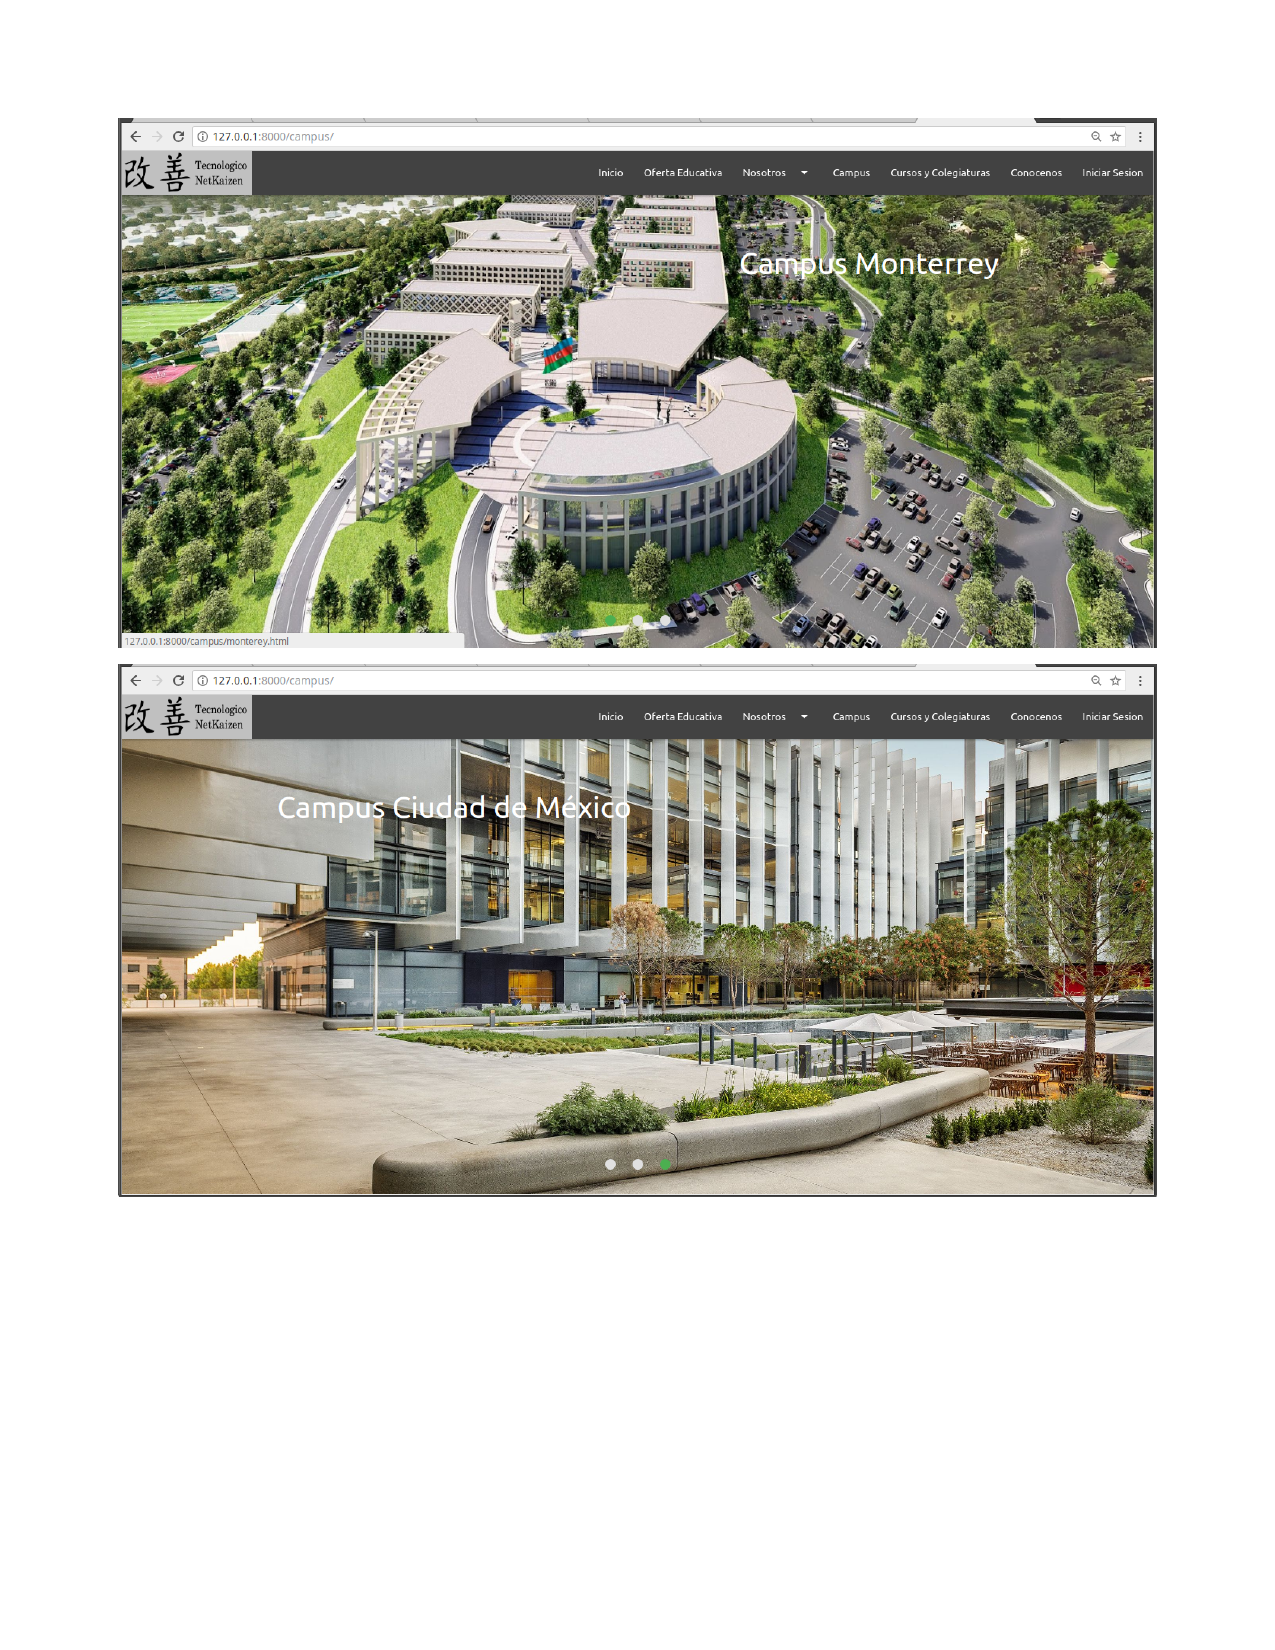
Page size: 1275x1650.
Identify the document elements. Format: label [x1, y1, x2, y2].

picture [118, 664, 1157, 1197]
picture [118, 118, 1157, 648]
